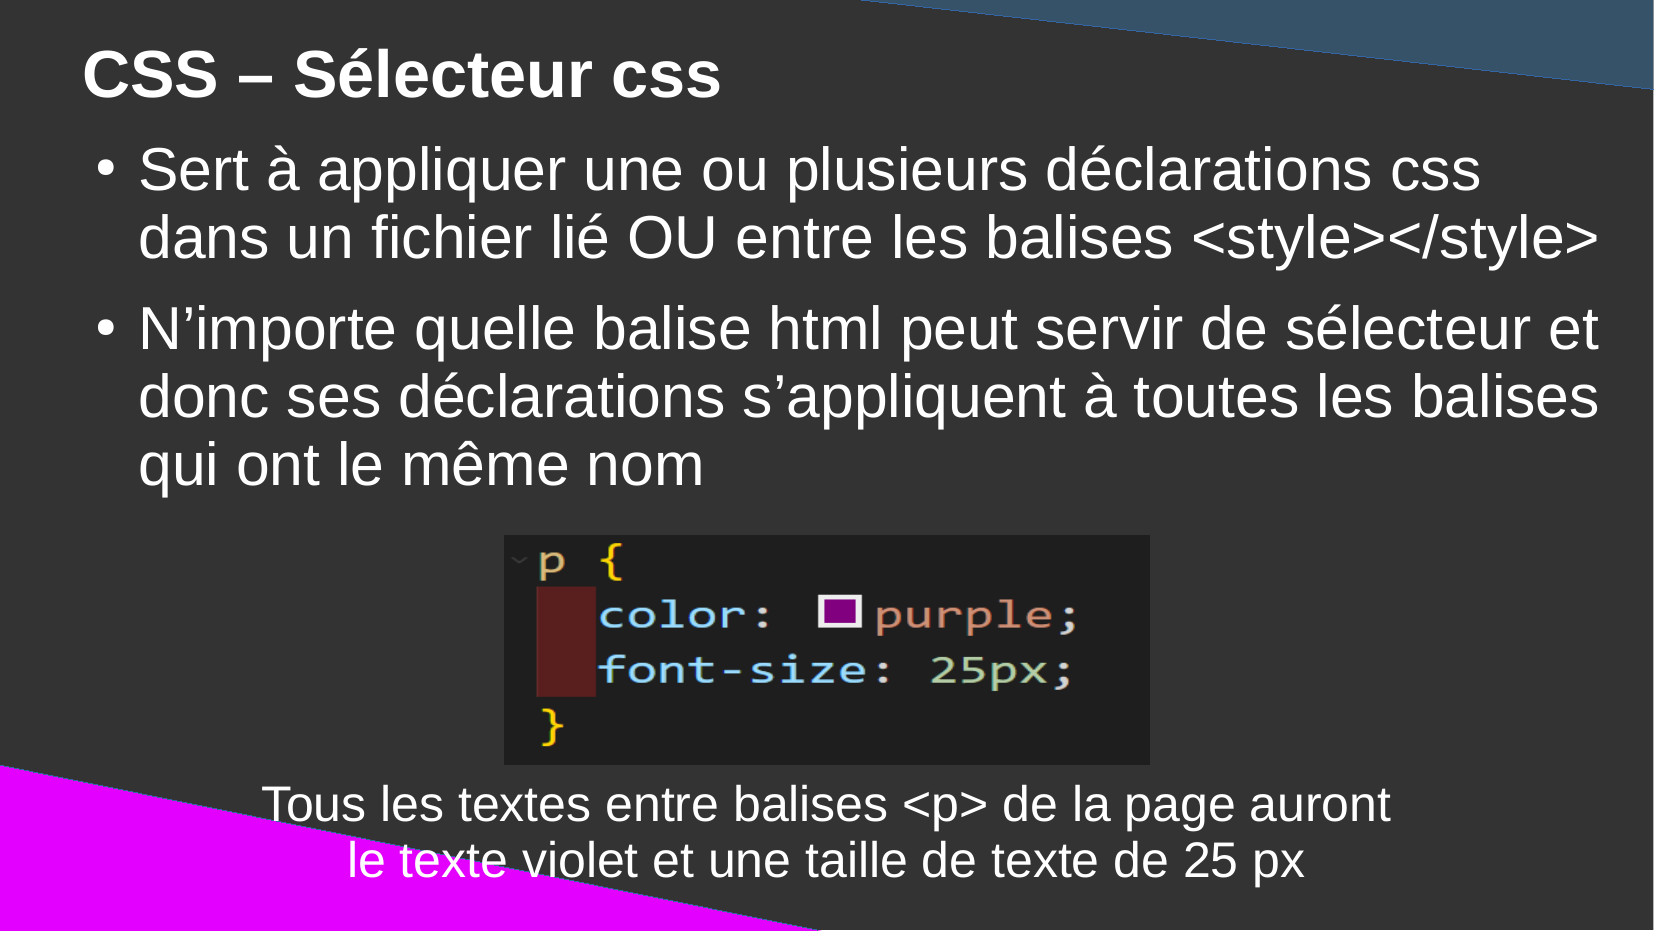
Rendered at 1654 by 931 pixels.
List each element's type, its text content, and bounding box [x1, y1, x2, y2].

picture [504, 535, 1150, 765]
title CSS – Sélecteur css [82, 37, 1571, 114]
text_box [861, 0, 1654, 90]
text_box [0, 765, 240, 931]
list Sert à appliquer une ou plusieurs déclarations css dans un fichier lié OU entre les balises <style></style> N’importe quelle balise html peut servir de sélecteur et donc ses déclarations s’appliquent à toutes les balises qui ont le même nom [80, 135, 1605, 552]
title Tous les textes entre balises <p> de la page auront le texte violet et une taille de texte de 25 px [240, 776, 1413, 931]
